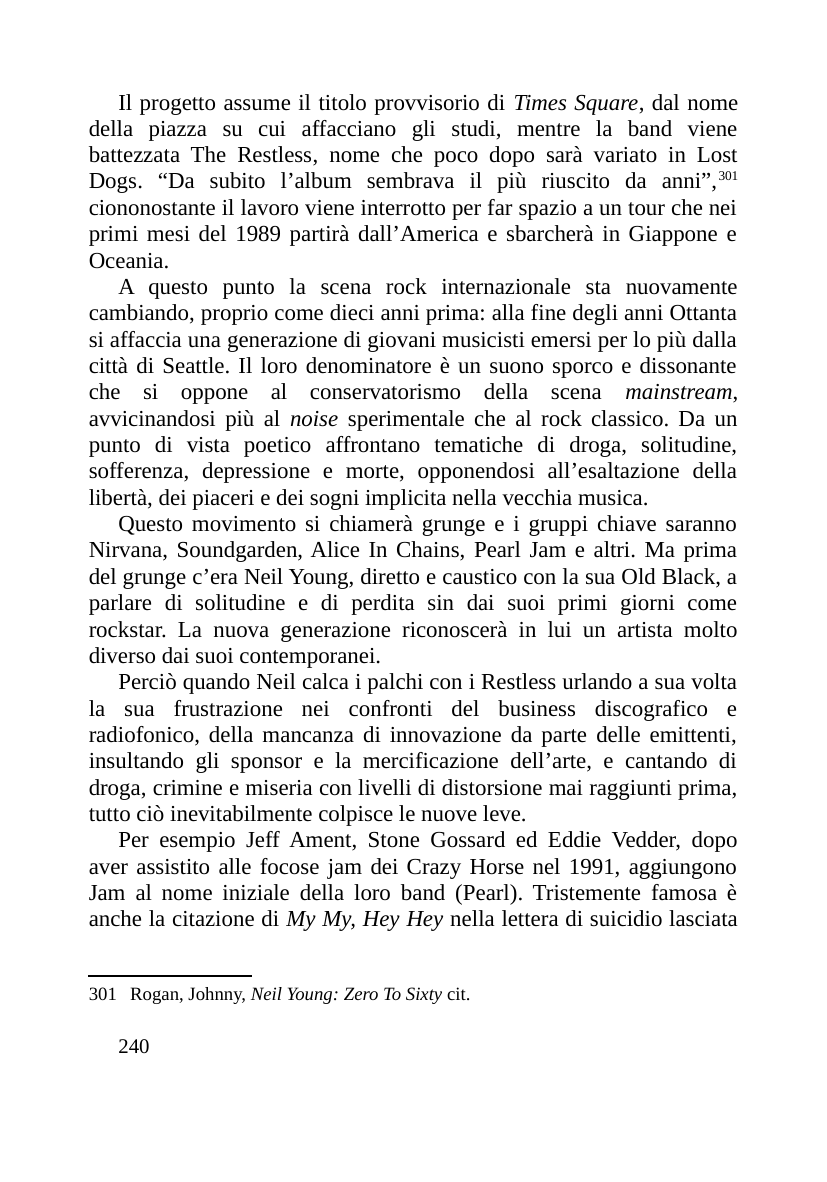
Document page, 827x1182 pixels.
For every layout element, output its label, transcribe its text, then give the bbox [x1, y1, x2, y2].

text Perciò quando Neil calca i palchi con i Restless urlando a sua volta la sua frustrazione nei confronti del business discografico e radiofonico, della mancanza di innovazione da parte delle emittenti, insultando gli sponsor e la mercificazione dell’arte, e cantando di droga, crimine e miseria con livelli di distorsione mai raggiunti prima, tutto ciò inevitabilmente colpisce le nuove leve. [88, 668, 738, 826]
text Rogan, Johnny, Neil Young: Zero To Sixty cit. [88, 982, 738, 1004]
text Per esempio Jeff Ament, Stone Gossard ed Eddie Vedder, dopo aver assistito alle focose jam dei Crazy Horse nel 1991, aggiungono Jam al nome iniziale della loro band (Pearl). Tristemente famosa è anche la citazione di My My, Hey Hey nella lettera di suicidio lasciata [88, 826, 738, 932]
text A questo punto la scena rock internazionale sta nuovamente cambiando, proprio come dieci anni prima: alla fine degli anni Ottanta si affaccia una generazione di giovani musicisti emersi per lo più dalla città di Seattle. Il loro denominatore è un suono sporco e dissonante che si oppone al conservatorismo della scena mainstream, avvicinandosi più al noise sperimentale che al rock classico. Da un punto di vista poetico affrontano tematiche di droga, solitudine, sofferenza, depressione e morte, opponendosi all’esaltazione della libertà, dei piaceri e dei sogni implicita nella vecchia musica. [88, 273, 738, 510]
text Questo movimento si chiamerà grunge e i gruppi chiave saranno Nirvana, Soundgarden, Alice In Chains, Pearl Jam e altri. Ma prima del grunge c’era Neil Young, diretto e caustico con la sua Old Black, a parlare di solitudine e di perdita sin dai suoi primi giorni come rockstar. La nuova generazione riconoscerà in lui un artista molto diverso dai suoi contemporanei. [88, 510, 738, 668]
text Il progetto assume il titolo provvisorio di Times Square, dal nome della piazza su cui affacciano gli studi, mentre la band viene battezzata The Restless, nome che poco dopo sarà variato in Lost Dogs. “Da subito l’album sembrava il più riuscito da anni”, ciononostante il lavoro viene interrotto per far spazio a un tour che nei primi mesi del 1989 partirà dall’America e sbarcherà in Giappone e Oceania. [88, 88, 738, 273]
